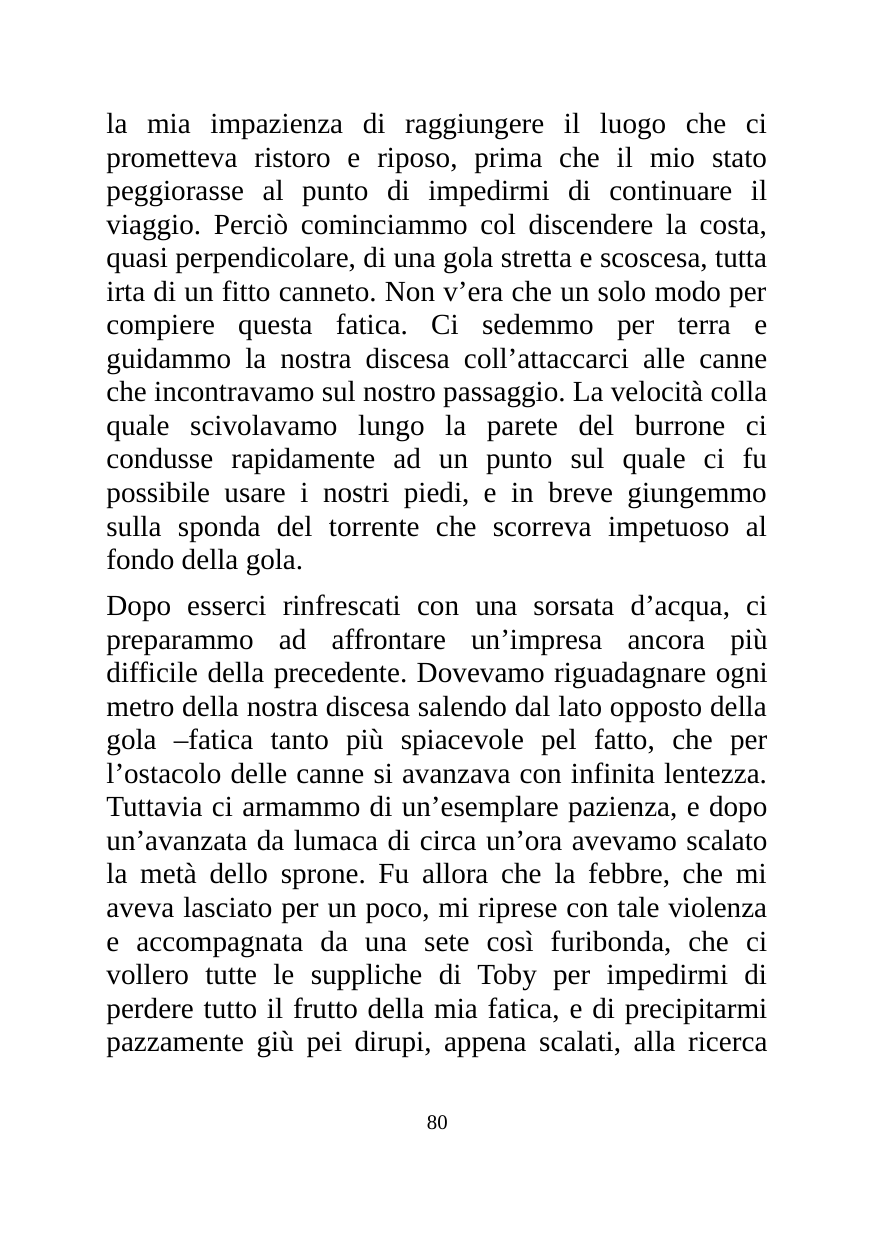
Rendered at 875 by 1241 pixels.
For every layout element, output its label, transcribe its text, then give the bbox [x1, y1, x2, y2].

text la mia impazienza di raggiungere il luogo che ci prometteva ristoro e riposo, prima che il mio stato peggiorasse al punto di impedirmi di continuare il viaggio. Perciò cominciammo col discendere la costa, quasi perpendicolare, di una gola stretta e scoscesa, tutta irta di un fitto canneto. Non v’era che un solo modo per compiere questa fatica. Ci sedemmo per terra e guidammo la nostra discesa coll’attaccarci alle canne che incontravamo sul nostro passaggio. La velocità colla quale scivolavamo lungo la parete del burrone ci condusse rapidamente ad un punto sul quale ci fu possibile usare i nostri piedi, e in breve giungemmo sulla sponda del torrente che scorreva impetuoso al fondo della gola. [106, 106, 768, 576]
text Dopo esserci rinfrescati con una sorsata d’acqua, ci preparammo ad affrontare un’impresa ancora più difficile della precedente. Dovevamo riguadagnare ogni metro della nostra discesa salendo dal lato opposto della gola –fatica tanto più spiacevole pel fatto, che per l’ostacolo delle canne si avanzava con infinita lentezza. Tuttavia ci armammo di un’esemplare pazienza, e dopo un’avanzata da lumaca di circa un’ora avevamo scalato la metà dello sprone. Fu allora che la febbre, che mi aveva lasciato per un poco, mi riprese con tale violenza e accompagnata da una sete così furibonda, che ci vollero tutte le suppliche di Toby per impedirmi di perdere tutto il frutto della mia fatica, e di precipitarmi pazzamente giù pei dirupi, appena scalati, alla ricerca [106, 588, 768, 1058]
